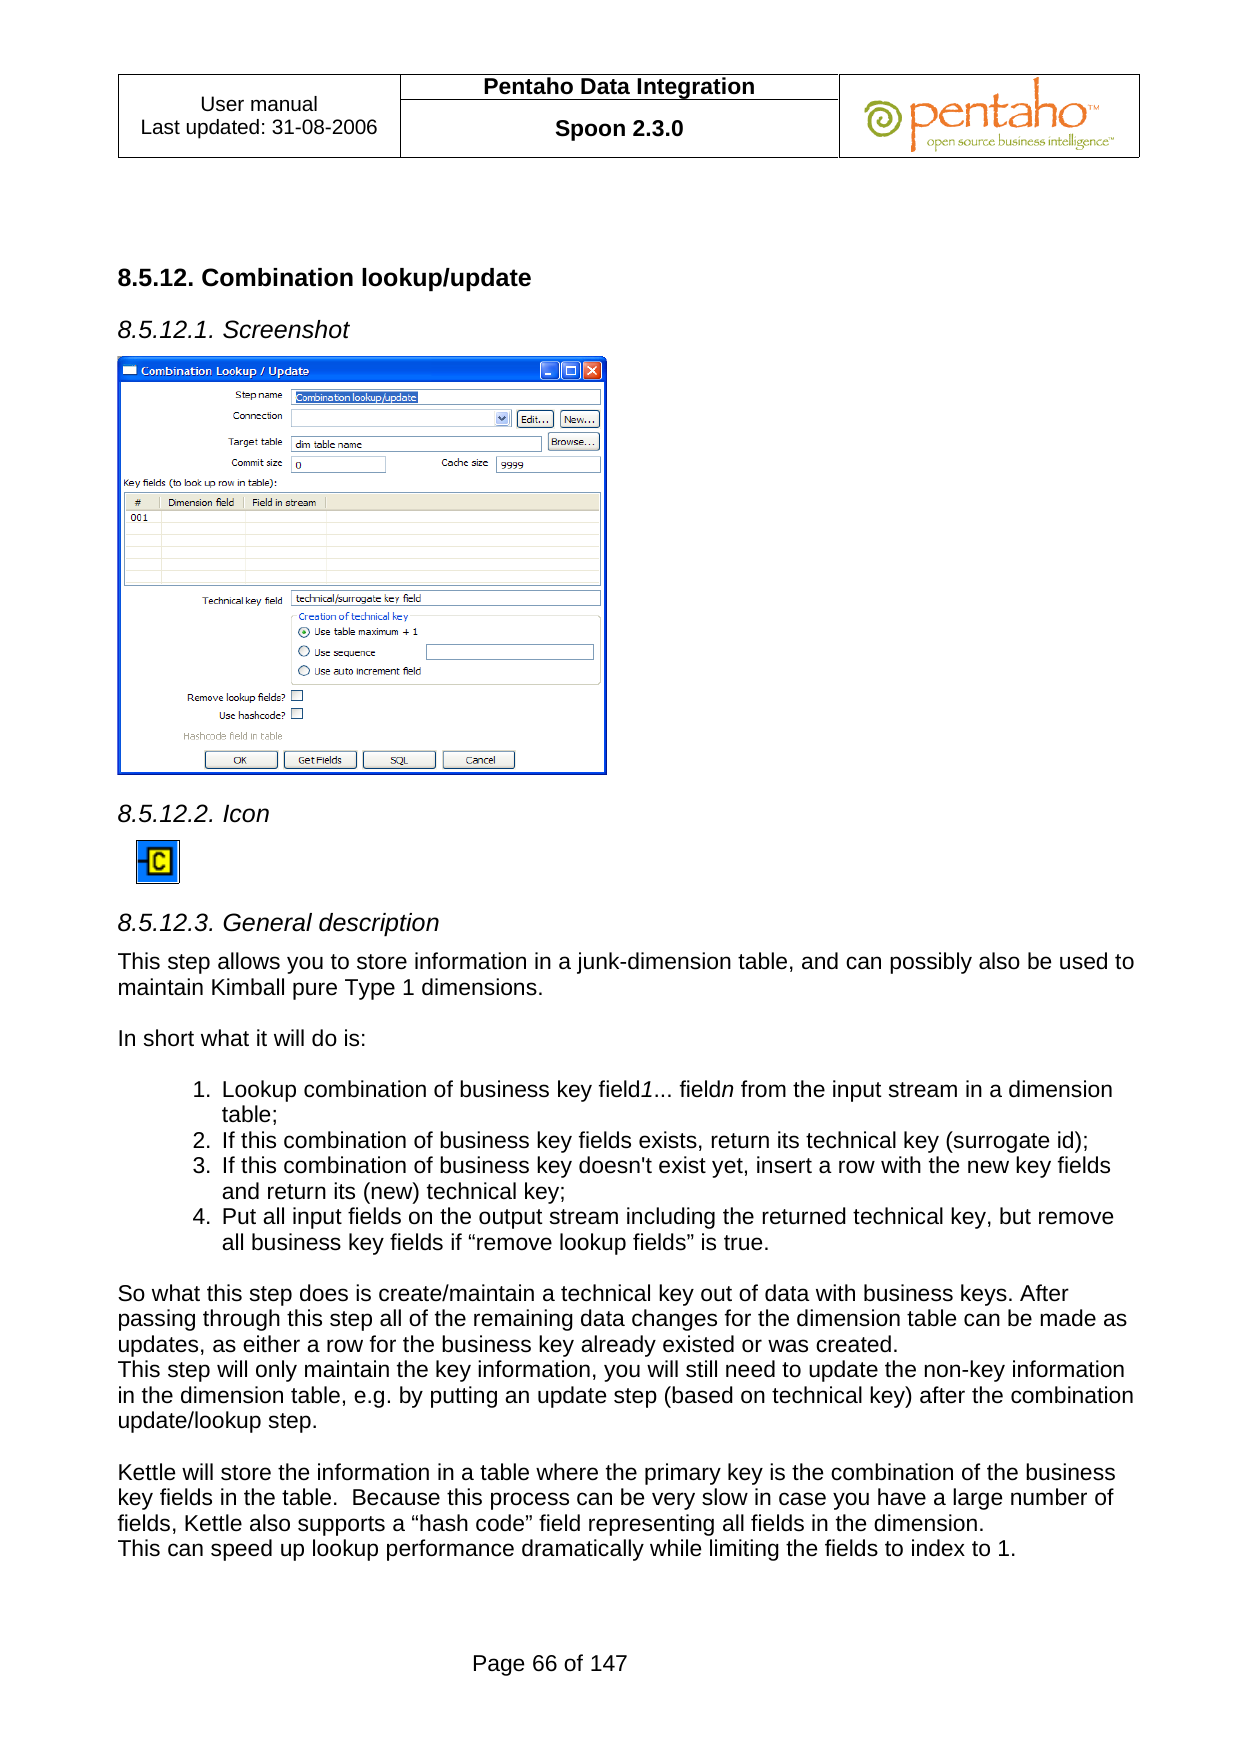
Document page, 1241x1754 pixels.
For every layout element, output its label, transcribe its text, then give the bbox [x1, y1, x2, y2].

text So what this step does is create/maintain a technical key out of data with business keys. After passing through this step all of the remaining data changes for the dimension table can be made as updates, as either a row for the business key already existed or was created. [117, 1281, 1137, 1357]
text This step allows you to store information in a junk-dimension table, and can possibly also be used to maintain Kimball pure Type 1 dimensions. [117, 949, 1137, 1000]
text This can speed up lookup performance dramatically while limiting the fields to index to 1. [117, 1536, 1137, 1561]
list If this combination of business key doesn't exist yet, insert a row with the new key fields and return its (new) technical key; [192, 1153, 1137, 1204]
picture [117, 356, 607, 775]
text In short what it will do is: [117, 1025, 1137, 1051]
text This step will only maintain the key information, you will still need to update the non-key information in the dimension table, e.g. by putting an update step (based on technical key) after the combination update/lookup step. [117, 1357, 1137, 1434]
subtitle General description [117, 908, 1137, 936]
list If this combination of business key fields exists, return its technical key (surrogate id); [192, 1127, 1137, 1153]
subtitle Combination lookup/update [117, 263, 1137, 291]
text Kettle will store the information in a table where the primary key is the combination of the business key fields in the table. Because this process can be very slow in case you have a large number of fields, Kettle also supports a “hash code” field representing all fields in the dimension. [117, 1459, 1137, 1536]
list Lookup combination of business key field1... fieldn from the input stream in a dimension table; [192, 1076, 1137, 1127]
subtitle Screenshot [117, 316, 1137, 344]
subtitle Icon [117, 800, 1137, 828]
list Put all input fields on the output stream including the returned technical key, but remove all business key fields if “remove lookup fields” is true. [192, 1204, 1137, 1255]
